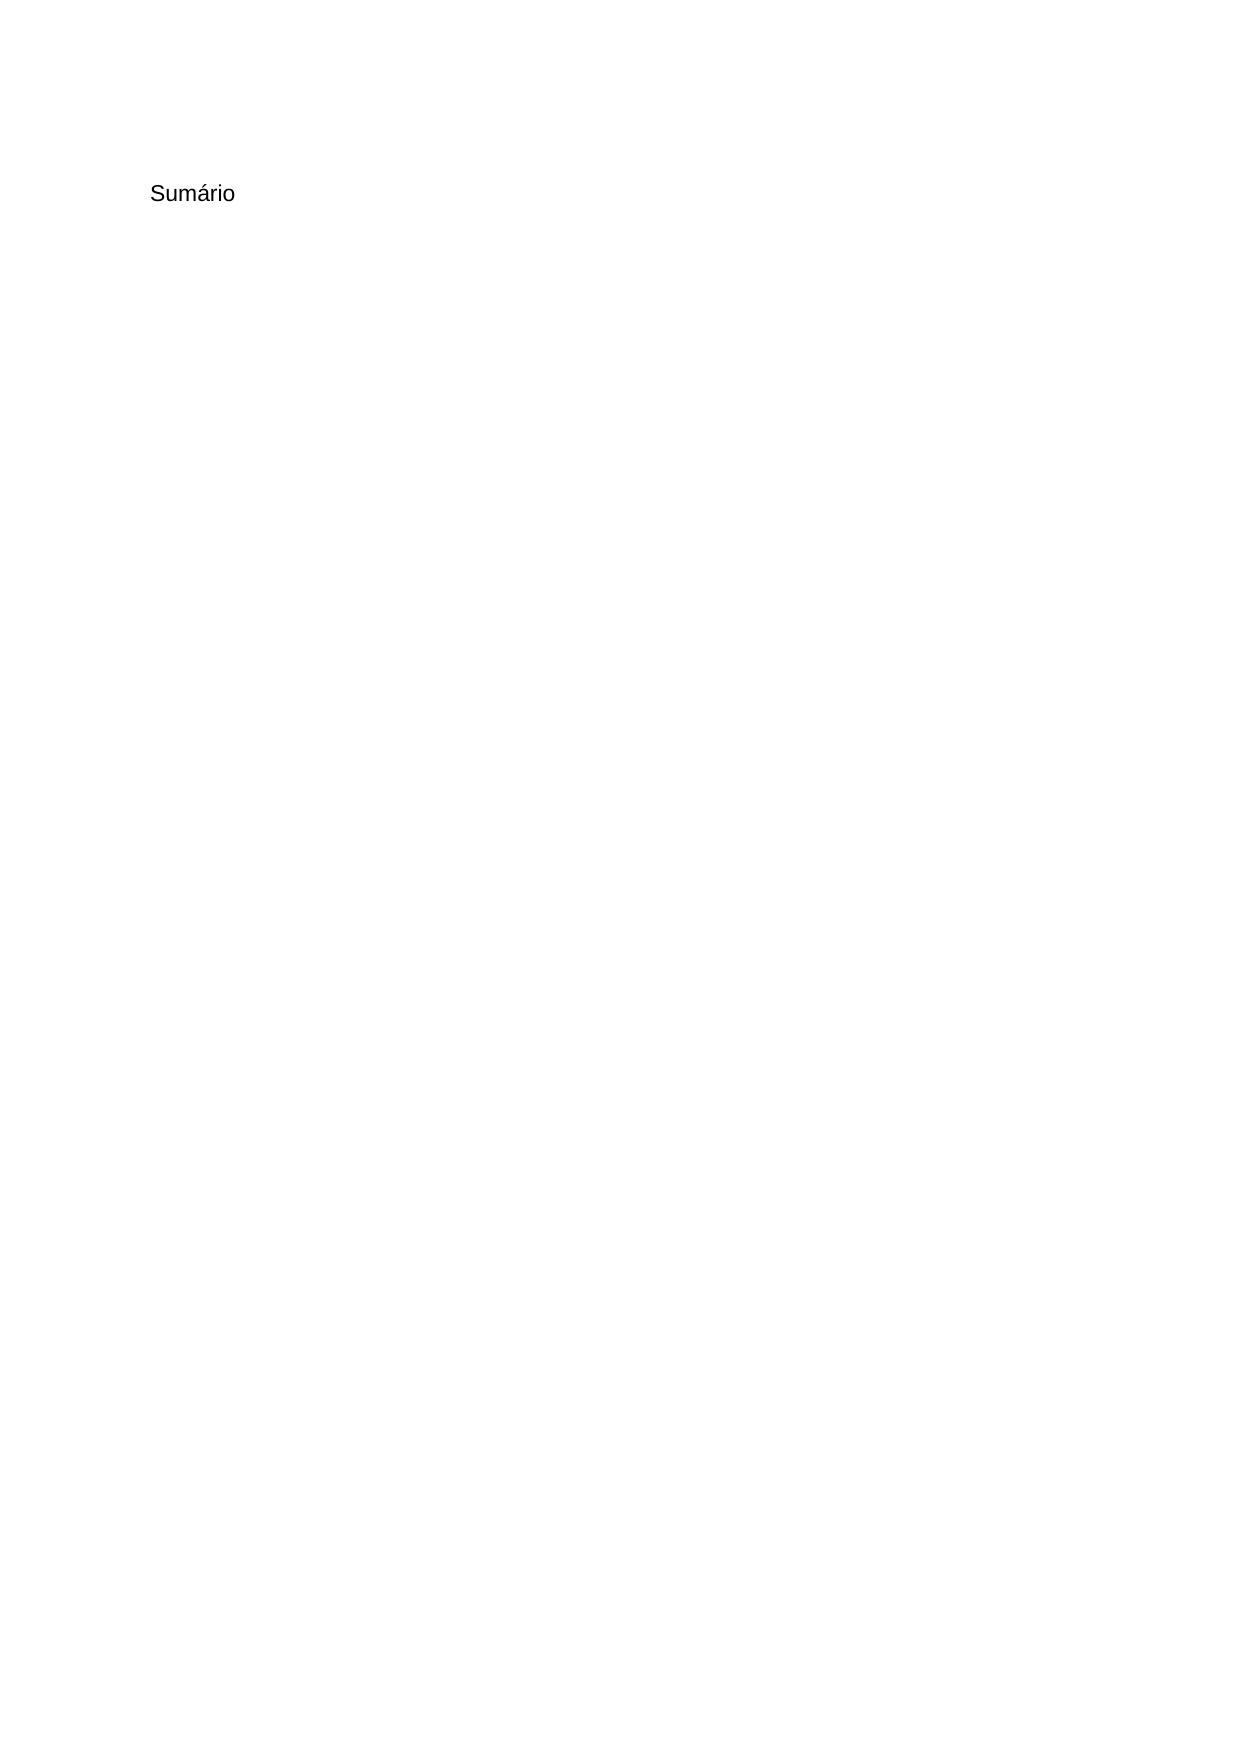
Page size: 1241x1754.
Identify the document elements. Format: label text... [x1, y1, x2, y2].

text Sumário [150, 180, 1090, 207]
